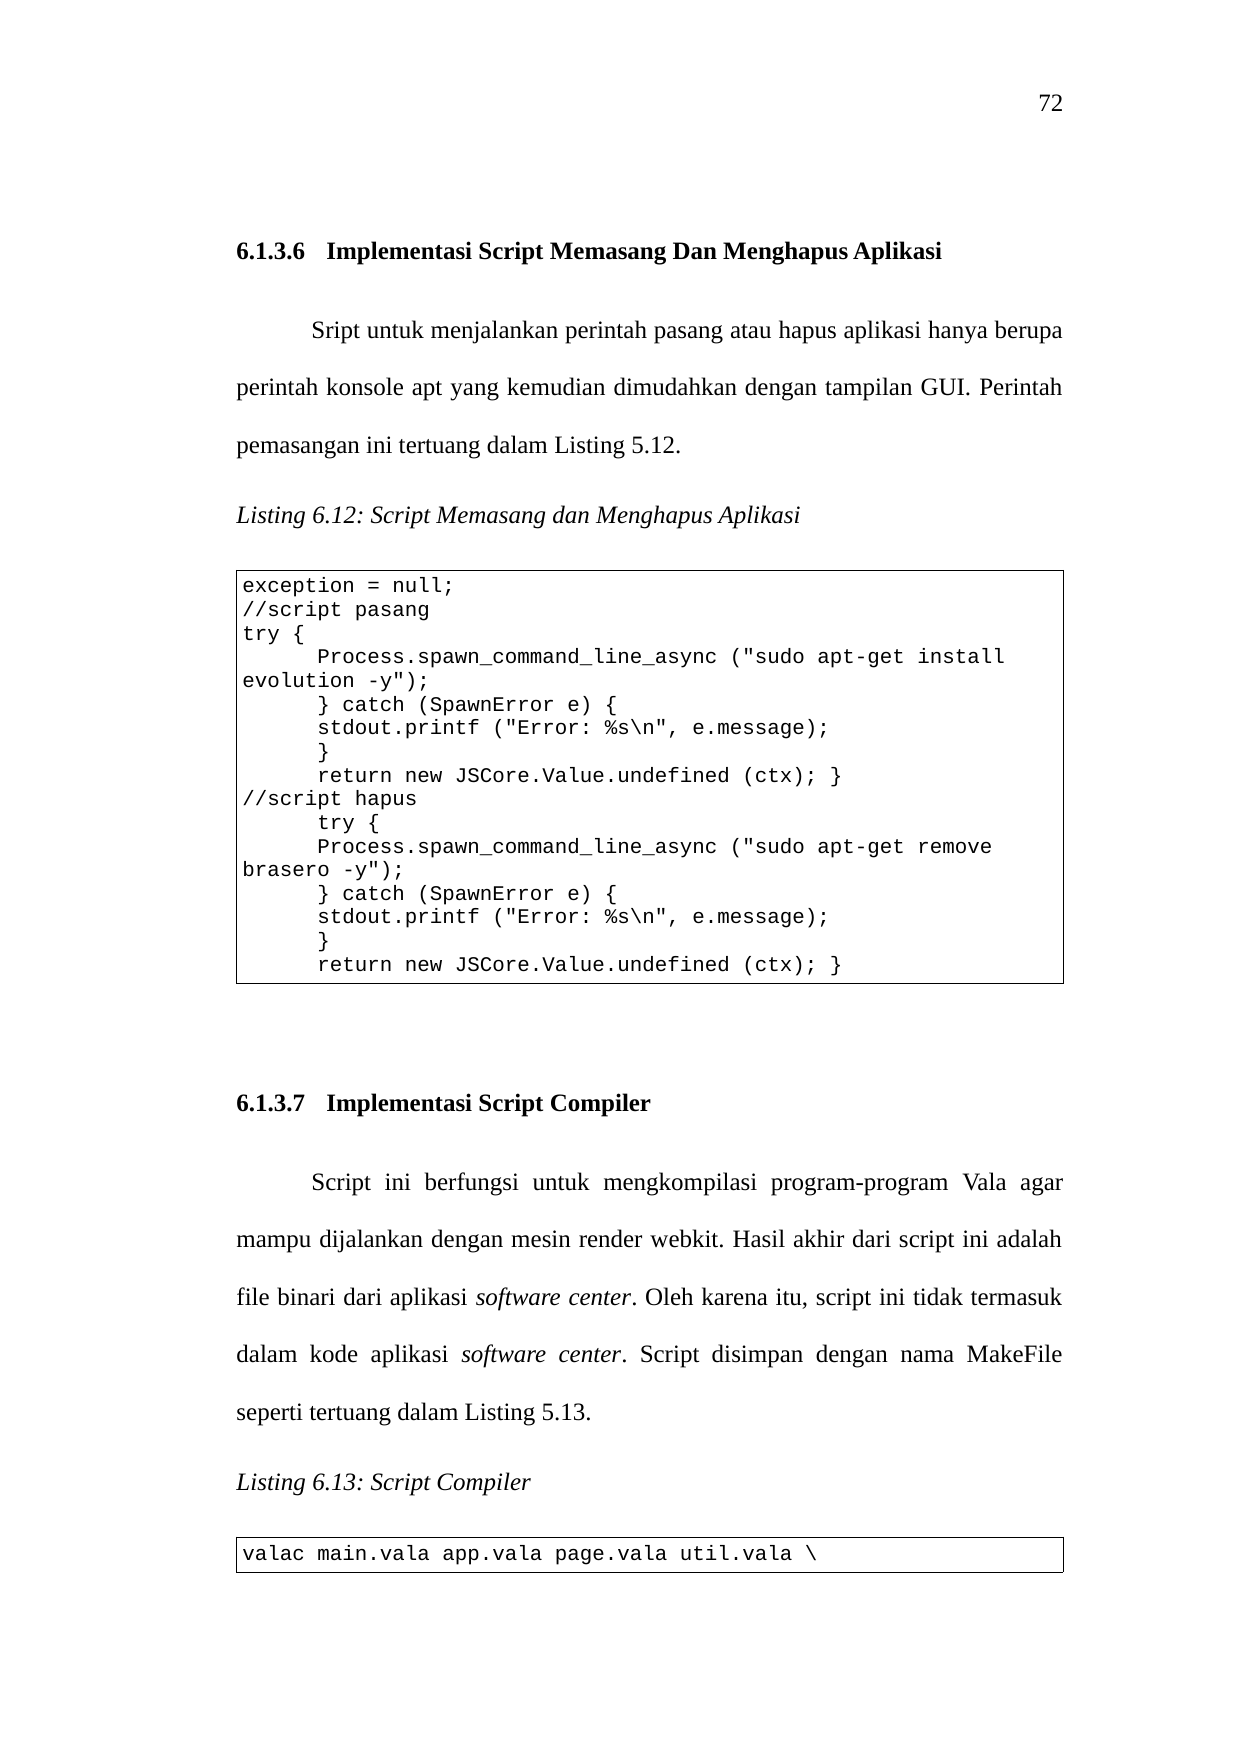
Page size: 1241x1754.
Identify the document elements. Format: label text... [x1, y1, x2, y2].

text Script ini berfungsi untuk mengkompilasi program-program Vala agar mampu dijalankan dengan mesin render webkit. Hasil akhir dari script ini adalah file binari dari aplikasi software center. Oleh karena itu, script ini tidak termasuk dalam kode aplikasi software center. Script disimpan dengan nama MakeFile seperti tertuang dalam Listing 5.13. [236, 1167, 1063, 1425]
table_header valac main.vala app.vala page.vala util.vala \ [237, 1538, 1063, 1572]
subtitle Implementasi Script Compiler [236, 1088, 1063, 1117]
list Listing 6.12: Script Memasang dan Menghapus Aplikasi [236, 500, 1063, 528]
list Listing 6.13: Script Compiler [236, 1467, 1063, 1495]
table_header exception = null; //script pasang try { Process.spawn_command_line_async ("sudo apt-get install evolution -y"); } catch (SpawnError e) { stdout.printf ("Error: %s\n", e.message); } return new JSCore.Value.undefined (ctx); } //script hapus try { Process.spawn_command_line_async ("sudo apt-get remove brasero -y"); } catch (SpawnError e) { stdout.printf ("Error: %s\n", e.message); } return new JSCore.Value.undefined (ctx); } [237, 571, 1063, 983]
subtitle Implementasi Script Memasang dan Menghapus Aplikasi [236, 236, 1063, 265]
text Sript untuk menjalankan perintah pasang atau hapus aplikasi hanya berupa perintah konsole apt yang kemudian dimudahkan dengan tampilan GUI. Perintah pemasangan ini tertuang dalam Listing 5.12. [236, 315, 1063, 458]
